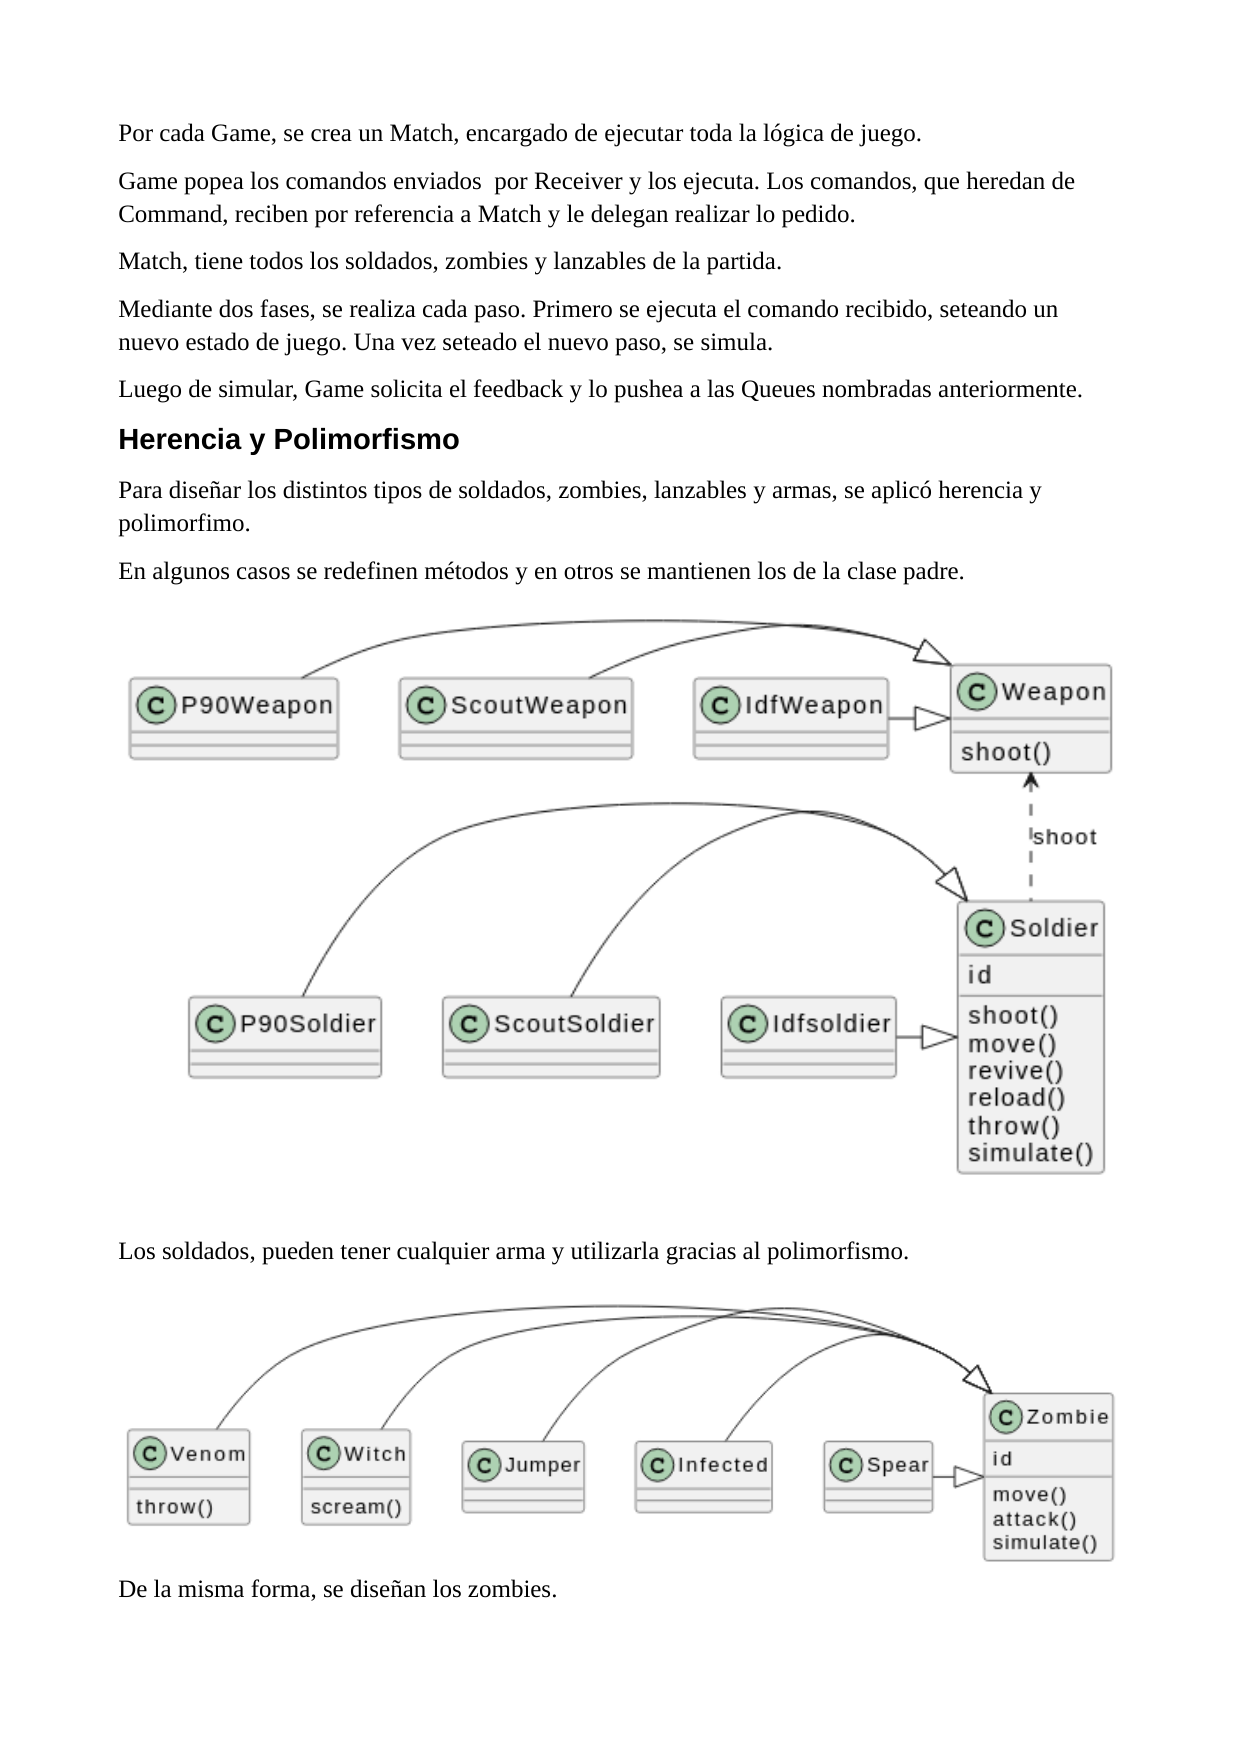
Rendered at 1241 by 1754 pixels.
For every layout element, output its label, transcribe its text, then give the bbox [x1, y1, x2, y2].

text En algunos casos se redefinen métodos y en otros se mantienen los de la clase padre. [118, 556, 1122, 585]
picture [118, 603, 1123, 1185]
text Game popea los comandos enviados por Receiver y los ejecuta. Los comandos, que heredan de Command, reciben por referencia a Match y le delegan realizar lo pedido. [118, 166, 1122, 227]
text Luego de simular, Game solicita el feedback y lo pushea a las Queues nombradas anteriormente. [118, 374, 1122, 403]
text Mediante dos fases, se realiza cada paso. Primero se ejecuta el comando recibido, seteando un nuevo estado de juego. Una vez seteado el nuevo paso, se simula. [118, 294, 1122, 356]
text Herencia y Polimorfismo [118, 422, 1122, 456]
text Match, tiene todos los soldados, zombies y lanzables de la partida. [118, 246, 1122, 275]
text Para diseñar los distintos tipos de soldados, zombies, lanzables y armas, se aplicó herencia y polimorfimo. [118, 475, 1122, 537]
text Los soldados, pueden tener cualquier arma y utilizarla gracias al polimorfismo. [118, 1236, 1122, 1265]
picture [118, 1283, 1123, 1571]
text De la misma forma, se diseñan los zombies. [118, 1571, 1122, 1603]
text Por cada Game, se crea un Match, encargado de ejecutar toda la lógica de juego. [118, 118, 1122, 147]
